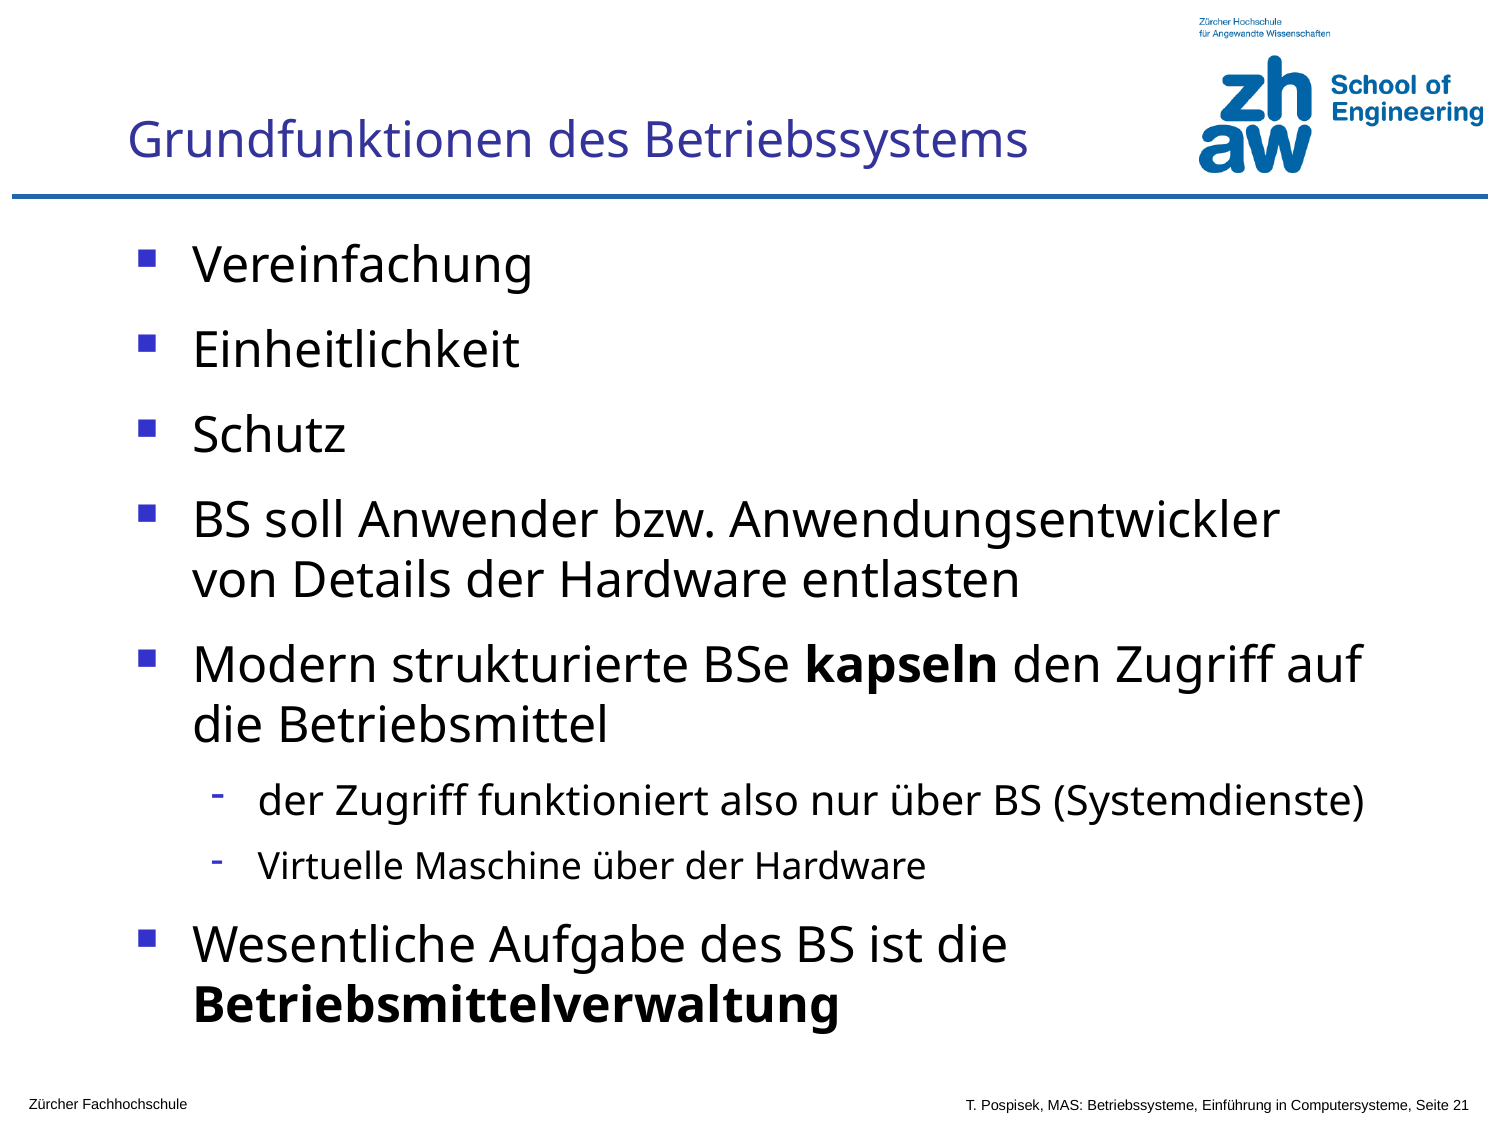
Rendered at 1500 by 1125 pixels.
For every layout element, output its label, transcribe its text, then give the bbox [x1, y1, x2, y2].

list Vereinfachung Einheitlichkeit Schutz BS soll Anwender bzw. Anwendungsentwickler von Details der Hardware entlasten Modern strukturierte BSe kapseln den Zugriff auf die Betriebsmittel der Zugriff funktioniert also nur über BS (Systemdienste) Virtuelle Maschine über der Hardware Wesentliche Aufgabe des BS ist die Betriebsmittelverwaltung [120, 224, 1388, 1013]
title Grundfunktionen des Betriebssystems [112, 50, 1391, 175]
picture [1199, 18, 1483, 173]
